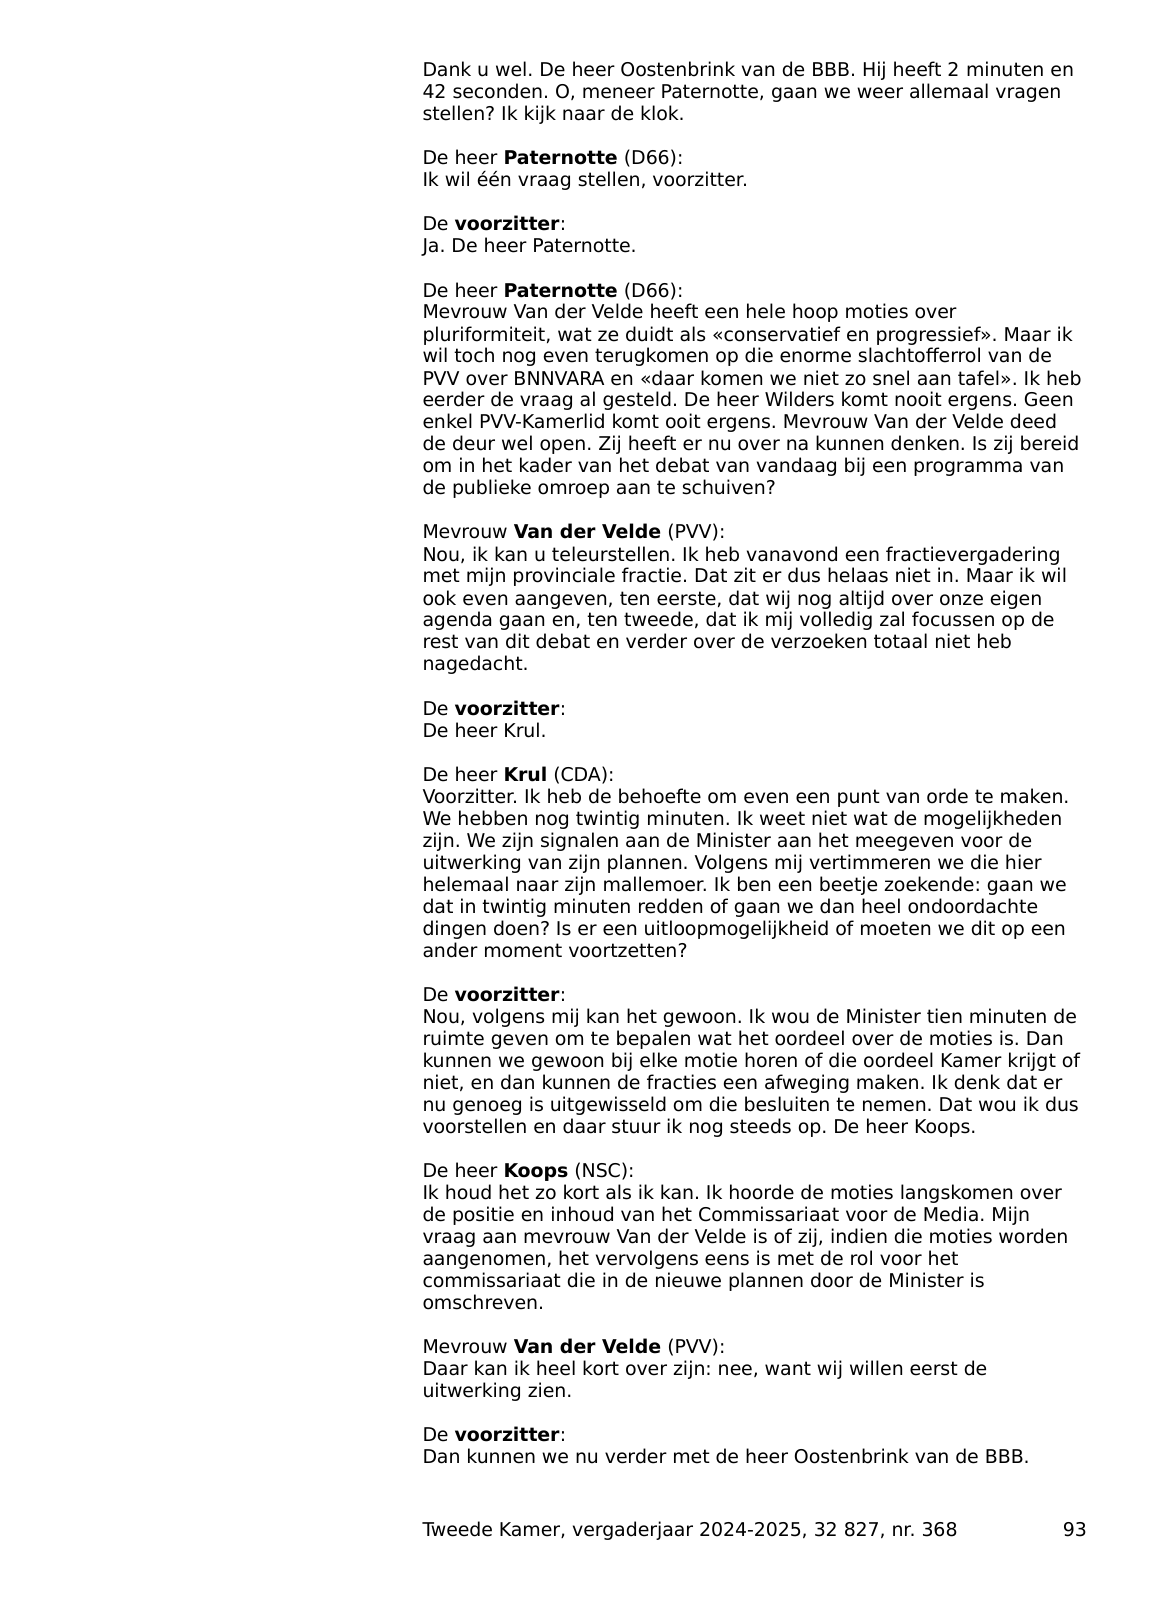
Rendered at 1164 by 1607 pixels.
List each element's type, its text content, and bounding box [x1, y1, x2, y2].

text De heer Paternotte (D66): [422, 279, 1087, 301]
text Voorzitter. Ik heb de behoefte om even een punt van orde te maken. We hebben nog twintig minuten. Ik weet niet wat de mogelijkheden zijn. We zijn signalen aan de Minister aan het meegeven voor de uitwerking van zijn plannen. Volgens mij vertimmeren we die hier helemaal naar zijn mallemoer. Ik ben een beetje zoekende: gaan we dat in twintig minuten redden of gaan we dan heel ondoordachte dingen doen? Is er een uitloopmogelijkheid of moeten we dit op een ander moment voortzetten? [422, 786, 1087, 961]
text Mevrouw Van der Velde (PVV): [422, 1336, 1087, 1358]
text Mevrouw Van der Velde (PVV): [422, 521, 1087, 543]
text Daar kan ik heel kort over zijn: nee, want wij willen eerst de uitwerking zien. [422, 1358, 1087, 1402]
text Dan kunnen we nu verder met de heer Oostenbrink van de BBB. [422, 1446, 1087, 1468]
text Ik wil één vraag stellen, voorzitter. [422, 169, 1087, 191]
text Mevrouw Van der Velde heeft een hele hoop moties over pluriformiteit, wat ze duidt als «conservatief en progressief». Maar ik wil toch nog even terugkomen op die enorme slachtofferrol van de PVV over BNNVARA en «daar komen we niet zo snel aan tafel». Ik heb eerder de vraag al gesteld. De heer Wilders komt nooit ergens. Geen enkel PVV-Kamerlid komt ooit ergens. Mevrouw Van der Velde deed de deur wel open. Zij heeft er nu over na kunnen denken. Is zij bereid om in het kader van het debat van vandaag bij een programma van de publieke omroep aan te schuiven? [422, 301, 1087, 499]
text De heer Krul. [422, 719, 1087, 741]
text De voorzitter: [422, 213, 1087, 235]
text De voorzitter: [422, 1424, 1087, 1446]
text Dank u wel. De heer Oostenbrink van de BBB. Hij heeft 2 minuten en 42 seconden. O, meneer Paternotte, gaan we weer allemaal vragen stellen? Ik kijk naar de klok. [422, 59, 1087, 125]
text De heer Paternotte (D66): [422, 147, 1087, 169]
text Nou, ik kan u teleurstellen. Ik heb vanavond een fractievergadering met mijn provinciale fractie. Dat zit er dus helaas niet in. Maar ik wil ook even aangeven, ten eerste, dat wij nog altijd over onze eigen agenda gaan en, ten tweede, dat ik mij volledig zal focussen op de rest van dit debat en verder over de verzoeken totaal niet heb nagedacht. [422, 543, 1087, 675]
text Ja. De heer Paternotte. [422, 235, 1087, 257]
text De heer Koops (NSC): [422, 1160, 1087, 1182]
text Nou, volgens mij kan het gewoon. Ik wou de Minister tien minuten de ruimte geven om te bepalen wat het oordeel over de moties is. Dan kunnen we gewoon bij elke motie horen of die oordeel Kamer krijgt of niet, en dan kunnen de fracties een afweging maken. Ik denk dat er nu genoeg is uitgewisseld om die besluiten te nemen. Dat wou ik dus voorstellen en daar stuur ik nog steeds op. De heer Koops. [422, 1006, 1087, 1137]
text De heer Krul (CDA): [422, 764, 1087, 786]
text Ik houd het zo kort als ik kan. Ik hoorde de moties langskomen over de positie en inhoud van het Commissariaat voor de Media. Mijn vraag aan mevrouw Van der Velde is of zij, indien die moties worden aangenomen, het vervolgens eens is met de rol voor het commissariaat die in de nieuwe plannen door de Minister is omschreven. [422, 1182, 1087, 1313]
text De voorzitter: [422, 984, 1087, 1006]
text De voorzitter: [422, 697, 1087, 719]
